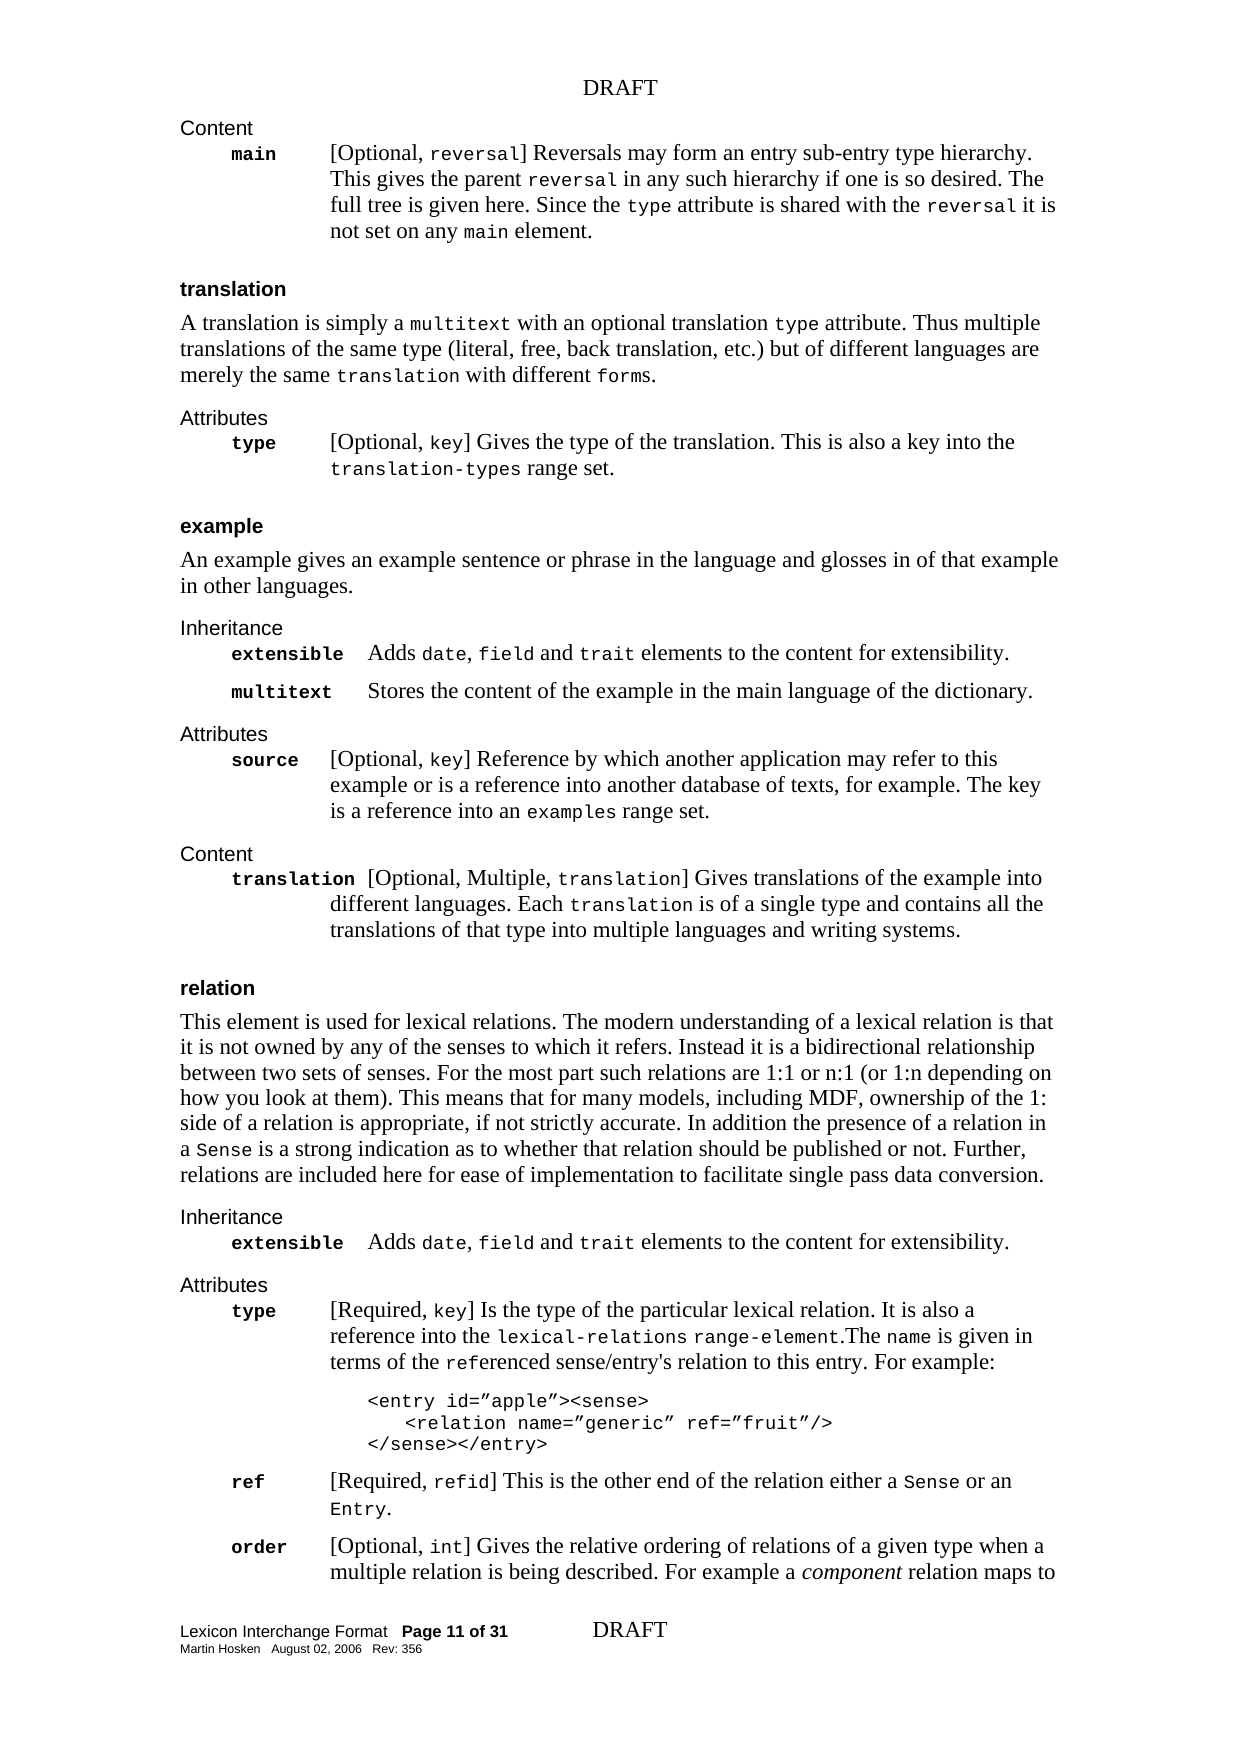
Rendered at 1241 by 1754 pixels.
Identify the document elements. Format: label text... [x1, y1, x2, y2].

subtitle Content [180, 842, 1061, 865]
text main [Optional, reversal] Reversals may form an entry sub-entry type hierarchy. This gives the parent reversal in any such hierarchy if one is so desired. The full tree is given here. Since the type attribute is shared with the reversal it is not set on any main element. [231, 140, 1061, 244]
subtitle Attributes [180, 723, 1061, 746]
text multitext Stores the content of the example in the main language of the dictionary. [231, 678, 1061, 704]
text order [Optional, int] Gives the relative ordering of relations of a given type when a multiple relation is being described. For example a component relation maps to [231, 1533, 1061, 1584]
subtitle Inheritance [180, 1206, 1061, 1229]
subtitle Inheritance [180, 617, 1061, 640]
text extensible Adds date, field and trait elements to the content for extensibility. [231, 1229, 1061, 1255]
text A translation is simply a multitext with an optional translation type attribute. Thus multiple translations of the same type (literal, free, back translation, etc.) but of different languages are merely the same translation with different forms. [180, 310, 1061, 388]
subtitle Content [180, 117, 1061, 140]
text type [Optional, key] Gives the type of the translation. This is also a key into the translation-types range set. [231, 429, 1061, 481]
subtitle example [180, 515, 1061, 538]
subtitle relation [180, 976, 1061, 1000]
text source [Optional, key] Reference by which another application may refer to this example or is a reference into another database of texts, for example. The key is a reference into an examples range set. [231, 746, 1061, 824]
text extensible Adds date, field and trait elements to the content for extensibility. [231, 640, 1061, 666]
text This element is used for lexical relations. The modern understanding of a lexical relation is that it is not owned by any of the senses to which it refers. Instead it is a bidirectional relationship between two sets of senses. For the most part such relations are 1:1 or n:1 (or 1:n depending on how you look at them). This means that for many models, including MDF, ownership of the 1: side of a relation is appropriate, if not strictly accurate. In addition the presence of a relation in a Sense is a strong indication as to whether that relation should be published or not. Further, relations are included here for ease of implementation to facilitate single pass data conversion. [180, 1009, 1061, 1187]
text ref [Required, refid] This is the other end of the relation either a Sense or an Entry. [231, 1468, 1061, 1521]
subtitle Attributes [180, 406, 1061, 429]
text An example gives an example sentence or phrase in the language and glosses in of that example in other languages. [180, 547, 1061, 598]
text translation [Optional, Multiple, translation] Gives translations of the example into different languages. Each translation is of a single type and contains all the translations of that type into multiple languages and writing systems. [231, 865, 1061, 943]
subtitle translation [180, 278, 1061, 301]
subtitle Attributes [180, 1273, 1061, 1297]
text type [Required, key] Is the type of the particular lexical relation. It is also a reference into the lexical-relations range-element.The name is given in terms of the referenced sense/entry's relation to this entry. For example: [231, 1297, 1061, 1375]
text <entry id=”apple”><sense> <relation name=”generic” ref=”fruit”/> </sense></entry> [231, 1387, 1061, 1456]
